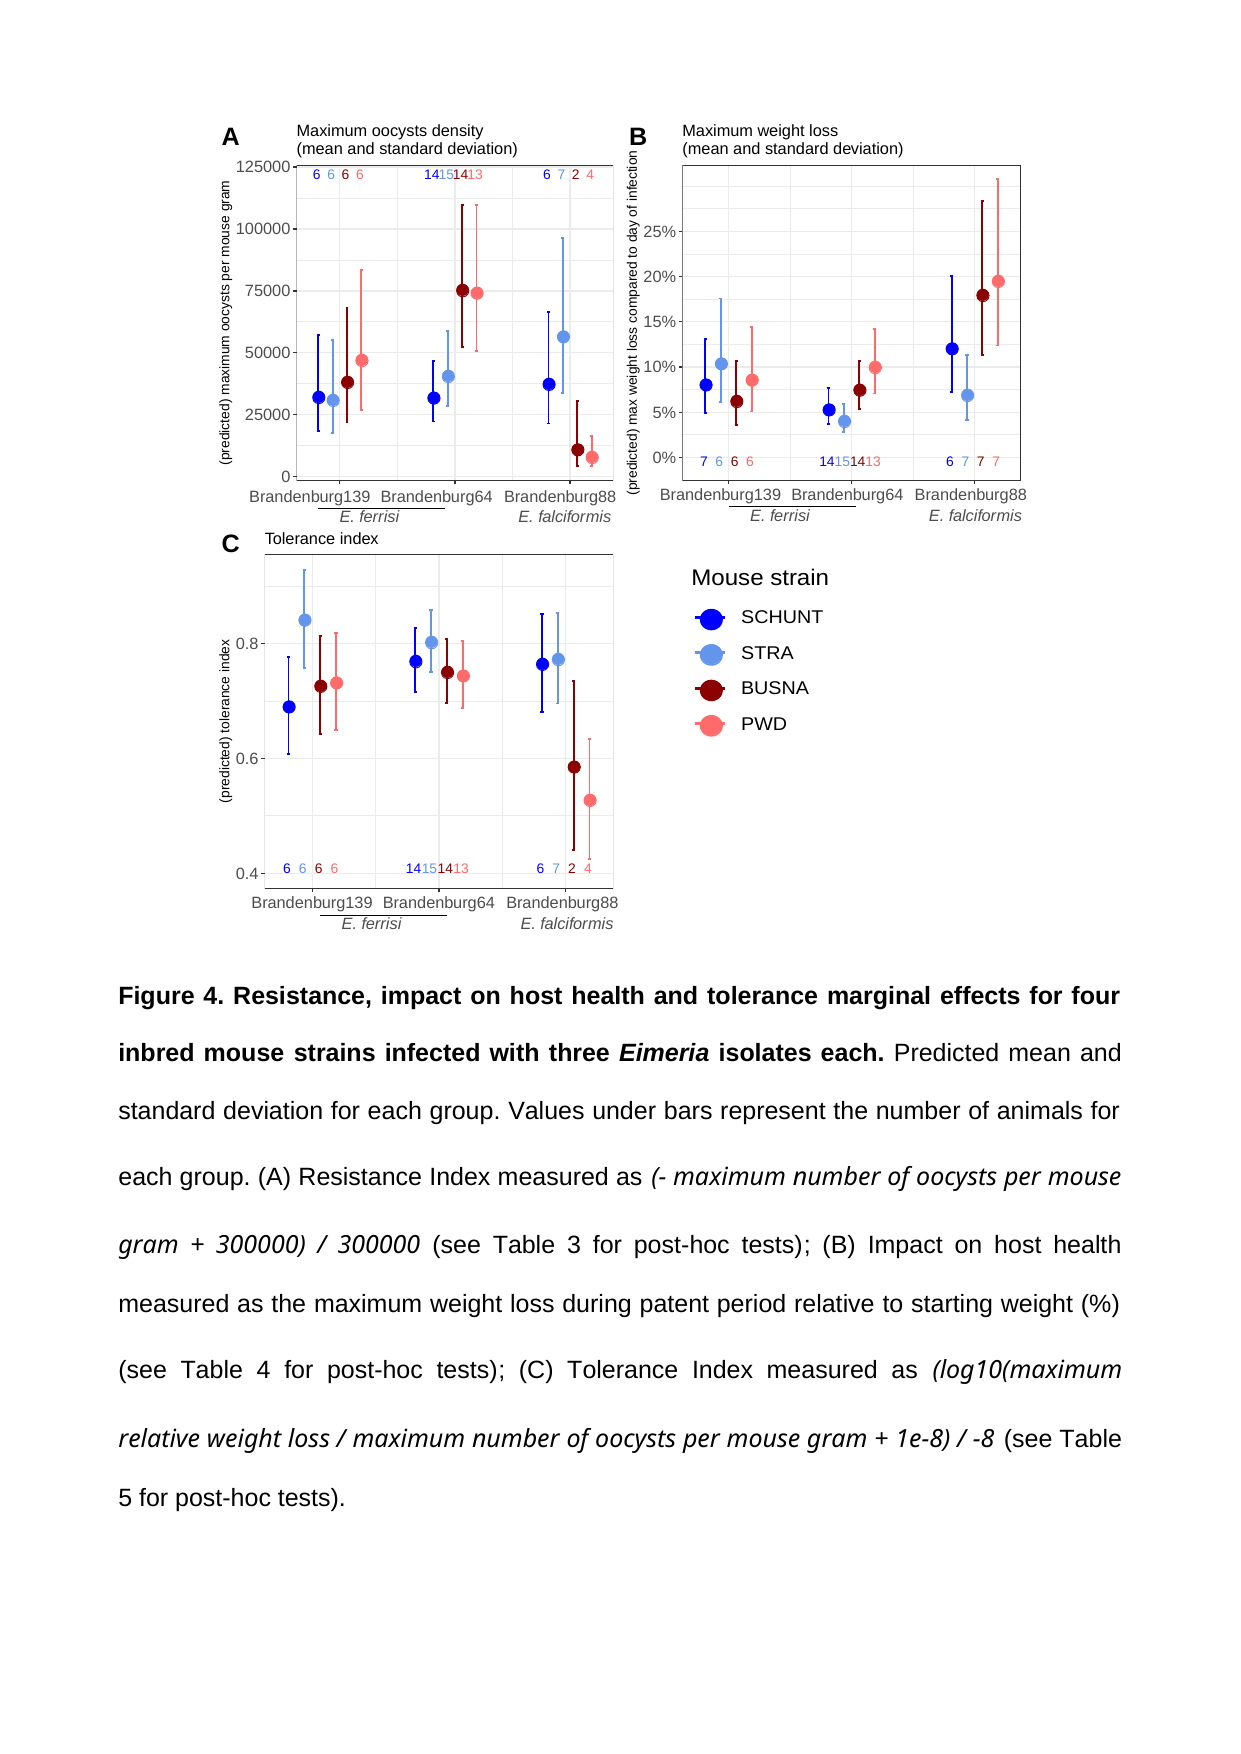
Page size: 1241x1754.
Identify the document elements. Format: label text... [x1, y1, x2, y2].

text Figure 4. Resistance, impact on host health and tolerance marginal effects for four inbred mouse strains infected with three Eimeria isolates each. Predicted mean and standard deviation for each group. Values under bars represent the number of animals for each group. (A) Resistance Index measured as (- maximum number of oocysts per mouse gram + 300000) / 300000 (see Table 3 for post-hoc tests); (B) Impact on host health measured as the maximum weight loss during patent period relative to starting weight (%)(see Table 4 for post-hoc tests); (C) Tolerance Index measured as (log10(maximum relative weight loss / maximum number of oocysts per mouse gram + 1e-8) / -8 (see Table 5 for post-hoc tests). [118, 981, 1122, 1512]
